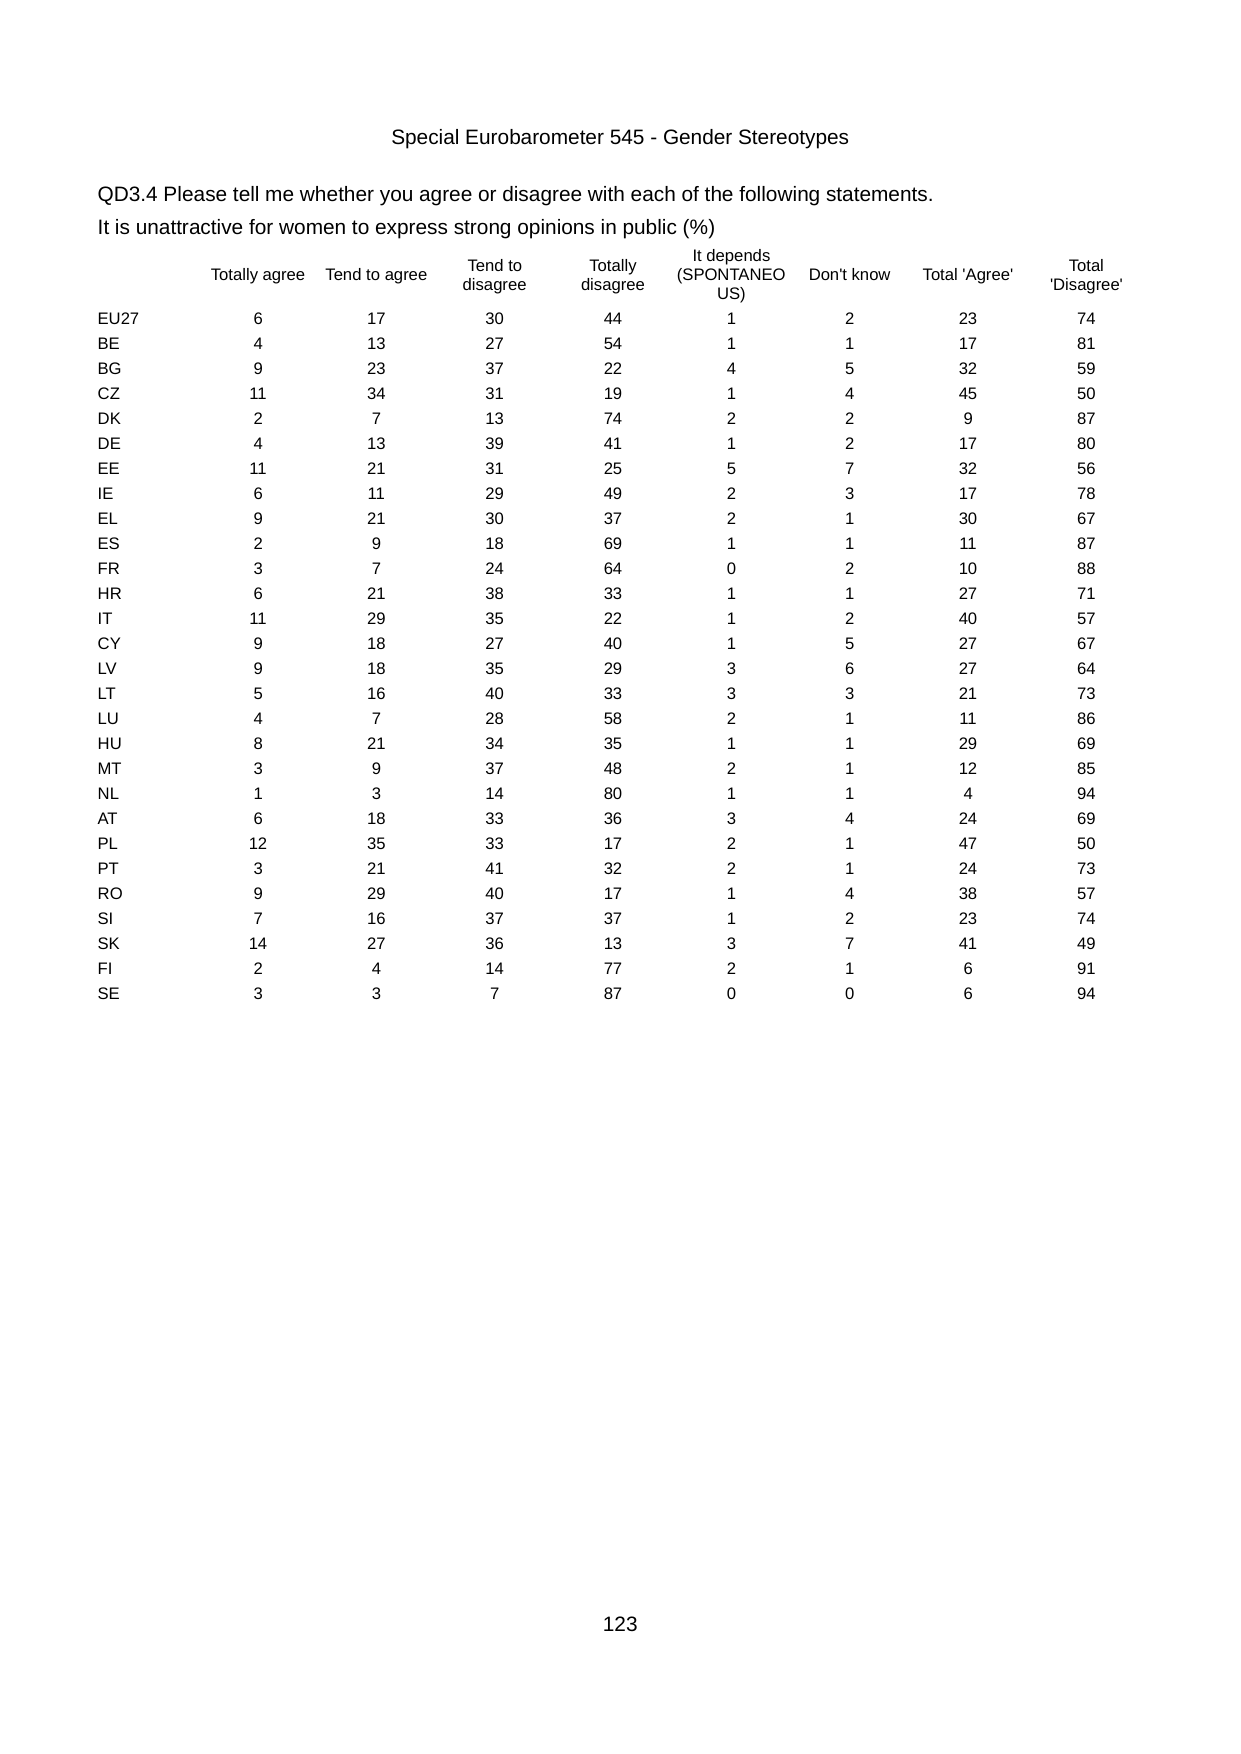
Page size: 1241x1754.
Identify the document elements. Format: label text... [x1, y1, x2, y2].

table_cell 30 [909, 506, 1027, 531]
table_cell 27 [909, 631, 1027, 656]
table_cell 17 [909, 331, 1027, 356]
table_cell 2 [672, 831, 790, 856]
table_cell 21 [909, 681, 1027, 706]
table_cell 1 [790, 331, 909, 356]
table_cell 23 [909, 306, 1027, 331]
table_cell BE [95, 331, 199, 356]
table_cell 2 [790, 406, 909, 431]
table_cell 30 [435, 506, 554, 531]
table_cell 27 [909, 656, 1027, 681]
table_cell 29 [317, 606, 435, 631]
table_cell 1 [790, 731, 909, 756]
table_cell 27 [909, 581, 1027, 606]
table_cell 2 [672, 856, 790, 881]
table_cell 5 [199, 681, 317, 706]
table_cell 1 [672, 781, 790, 806]
table_cell 41 [554, 431, 672, 456]
table_cell 22 [554, 356, 672, 381]
table_cell 1 [790, 856, 909, 881]
table_cell 0 [672, 981, 790, 1006]
table_cell 3 [199, 556, 317, 581]
table_cell 4 [790, 881, 909, 906]
table_cell 40 [435, 681, 554, 706]
table_cell It is unattractive for women to express strong opinions in public (%) [95, 210, 1145, 243]
table_cell EL [95, 506, 199, 531]
table_cell 27 [435, 631, 554, 656]
table_cell 2 [672, 481, 790, 506]
table_cell LT [95, 681, 199, 706]
table_cell 11 [199, 381, 317, 406]
table_cell 33 [435, 831, 554, 856]
table_cell 7 [317, 556, 435, 581]
table_cell 1 [672, 606, 790, 631]
table_cell 87 [1027, 531, 1145, 556]
table_cell 18 [317, 656, 435, 681]
table_cell SE [95, 981, 199, 1006]
table_cell 34 [317, 381, 435, 406]
table_cell Tend to agree [317, 243, 435, 306]
table_cell 14 [435, 781, 554, 806]
table_cell 3 [672, 681, 790, 706]
table_cell 2 [672, 706, 790, 731]
table_cell RO [95, 881, 199, 906]
table_cell 1 [790, 956, 909, 981]
table_cell 2 [672, 756, 790, 781]
table_cell 0 [672, 556, 790, 581]
table_cell 13 [554, 931, 672, 956]
table_cell 45 [909, 381, 1027, 406]
table_cell 3 [199, 981, 317, 1006]
table_cell 54 [554, 331, 672, 356]
table_cell 11 [909, 706, 1027, 731]
table_cell NL [95, 781, 199, 806]
table_cell 24 [435, 556, 554, 581]
table_cell 4 [317, 956, 435, 981]
table_cell 2 [672, 506, 790, 531]
table_cell 30 [435, 306, 554, 331]
table_cell AT [95, 806, 199, 831]
table_cell 19 [554, 381, 672, 406]
table_cell 50 [1027, 381, 1145, 406]
table_cell 6 [199, 306, 317, 331]
table_cell 78 [1027, 481, 1145, 506]
table_cell 74 [554, 406, 672, 431]
table_cell 44 [554, 306, 672, 331]
table_cell 2 [199, 406, 317, 431]
table_header QD3.4 Please tell me whether you agree or disagree with each of the following statements. [95, 178, 1145, 210]
table_cell 13 [317, 331, 435, 356]
table_cell 0 [790, 981, 909, 1006]
table_cell IE [95, 481, 199, 506]
table_cell 85 [1027, 756, 1145, 781]
table_cell 33 [435, 806, 554, 831]
table_cell 2 [790, 906, 909, 931]
table_cell 9 [909, 406, 1027, 431]
table_cell 23 [909, 906, 1027, 931]
table_cell 4 [672, 356, 790, 381]
table_cell 57 [1027, 881, 1145, 906]
table_cell Tend to disagree [435, 243, 554, 306]
table_cell 4 [199, 331, 317, 356]
table_cell 11 [199, 456, 317, 481]
table_cell 29 [554, 656, 672, 681]
table_cell 40 [554, 631, 672, 656]
table_cell 9 [199, 356, 317, 381]
table_cell 12 [909, 756, 1027, 781]
table_cell 18 [435, 531, 554, 556]
table_cell ES [95, 531, 199, 556]
table_cell 81 [1027, 331, 1145, 356]
table_cell 1 [672, 731, 790, 756]
table_cell 37 [554, 506, 672, 531]
table_cell 32 [909, 456, 1027, 481]
table_cell SI [95, 906, 199, 931]
table_cell 10 [909, 556, 1027, 581]
table_cell 29 [909, 731, 1027, 756]
table_cell 37 [554, 906, 672, 931]
table_cell DE [95, 431, 199, 456]
table_cell 24 [909, 856, 1027, 881]
table_cell It depends (SPONTANEOUS) [672, 243, 790, 306]
table_cell 1 [672, 906, 790, 931]
table_cell 27 [435, 331, 554, 356]
table_cell 6 [199, 806, 317, 831]
table_cell 7 [317, 406, 435, 431]
table_cell 41 [435, 856, 554, 881]
table_cell 7 [790, 456, 909, 481]
table_cell MT [95, 756, 199, 781]
table_cell 2 [199, 531, 317, 556]
table_cell 21 [317, 731, 435, 756]
table_cell 17 [554, 881, 672, 906]
table_cell Totally agree [199, 243, 317, 306]
table_cell 23 [317, 356, 435, 381]
table_cell 12 [199, 831, 317, 856]
table_cell 8 [199, 731, 317, 756]
table_cell 5 [790, 356, 909, 381]
table_cell 3 [199, 856, 317, 881]
table_cell 3 [317, 781, 435, 806]
table_cell 1 [199, 781, 317, 806]
table_cell 2 [790, 606, 909, 631]
table_cell CZ [95, 381, 199, 406]
table_cell 29 [317, 881, 435, 906]
table_cell 64 [554, 556, 672, 581]
table_cell 4 [199, 431, 317, 456]
table_cell 28 [435, 706, 554, 731]
table_cell 1 [790, 531, 909, 556]
table_cell 74 [1027, 306, 1145, 331]
table_cell 67 [1027, 631, 1145, 656]
table_cell Total 'Disagree' [1027, 243, 1145, 306]
table_cell 1 [672, 381, 790, 406]
table_cell 3 [199, 756, 317, 781]
table_cell 40 [435, 881, 554, 906]
table_cell 11 [909, 531, 1027, 556]
table_cell 31 [435, 381, 554, 406]
table_cell 6 [909, 956, 1027, 981]
table_cell 74 [1027, 906, 1145, 931]
table_cell 9 [199, 506, 317, 531]
table_cell 69 [1027, 806, 1145, 831]
table_cell 38 [909, 881, 1027, 906]
table_cell 4 [909, 781, 1027, 806]
table_cell 33 [554, 581, 672, 606]
table_cell 57 [1027, 606, 1145, 631]
table_cell 21 [317, 856, 435, 881]
table_cell FI [95, 956, 199, 981]
table_cell 35 [435, 606, 554, 631]
table_cell 35 [435, 656, 554, 681]
table_cell 7 [790, 931, 909, 956]
table_cell 9 [317, 756, 435, 781]
table_cell 49 [1027, 931, 1145, 956]
table_cell 71 [1027, 581, 1145, 606]
table_cell 25 [554, 456, 672, 481]
table_cell 9 [199, 656, 317, 681]
table_cell 22 [554, 606, 672, 631]
table_cell 3 [672, 656, 790, 681]
table_cell 87 [554, 981, 672, 1006]
table_cell 17 [554, 831, 672, 856]
table_cell 6 [199, 581, 317, 606]
table_cell 40 [909, 606, 1027, 631]
table_cell 6 [909, 981, 1027, 1006]
table_cell 1 [790, 831, 909, 856]
table_cell 17 [909, 481, 1027, 506]
table_cell 1 [672, 331, 790, 356]
table_cell 47 [909, 831, 1027, 856]
table_cell 21 [317, 506, 435, 531]
table_cell LU [95, 706, 199, 731]
table_cell FR [95, 556, 199, 581]
table_cell 6 [199, 481, 317, 506]
table_cell 37 [435, 356, 554, 381]
table_cell 1 [672, 431, 790, 456]
table_cell LV [95, 656, 199, 681]
table_cell 1 [790, 756, 909, 781]
table_cell 17 [317, 306, 435, 331]
table_cell 3 [317, 981, 435, 1006]
table_cell 56 [1027, 456, 1145, 481]
table_cell 3 [672, 931, 790, 956]
table_cell 91 [1027, 956, 1145, 981]
table_cell 1 [790, 506, 909, 531]
table_cell 35 [554, 731, 672, 756]
table_cell Total 'Agree' [909, 243, 1027, 306]
table_cell BG [95, 356, 199, 381]
table_cell 14 [435, 956, 554, 981]
table_cell 13 [317, 431, 435, 456]
table_cell 27 [317, 931, 435, 956]
table_cell 80 [1027, 431, 1145, 456]
table_cell 49 [554, 481, 672, 506]
table_cell 36 [435, 931, 554, 956]
table_cell 2 [672, 956, 790, 981]
table_cell 3 [672, 806, 790, 831]
table_cell 5 [672, 456, 790, 481]
table_cell 7 [435, 981, 554, 1006]
table_cell 34 [435, 731, 554, 756]
table_cell 32 [554, 856, 672, 881]
table_cell 2 [790, 556, 909, 581]
table_cell 2 [199, 956, 317, 981]
table_cell 1 [790, 581, 909, 606]
table_cell 94 [1027, 981, 1145, 1006]
table_cell HR [95, 581, 199, 606]
table_cell CY [95, 631, 199, 656]
table_cell 2 [790, 306, 909, 331]
table_cell 38 [435, 581, 554, 606]
table_cell 2 [790, 431, 909, 456]
table_cell 24 [909, 806, 1027, 831]
table_cell 6 [790, 656, 909, 681]
table_cell 31 [435, 456, 554, 481]
table_cell 14 [199, 931, 317, 956]
table_cell 80 [554, 781, 672, 806]
table_cell 11 [317, 481, 435, 506]
table_cell 9 [199, 631, 317, 656]
table_cell 17 [909, 431, 1027, 456]
table_cell 94 [1027, 781, 1145, 806]
table_cell 4 [790, 381, 909, 406]
table_cell 16 [317, 906, 435, 931]
table_cell 29 [435, 481, 554, 506]
table_cell EU27 [95, 306, 199, 331]
table_cell 1 [790, 706, 909, 731]
table_cell 1 [672, 531, 790, 556]
table_cell DK [95, 406, 199, 431]
table_cell 13 [435, 406, 554, 431]
table_cell 41 [909, 931, 1027, 956]
table_cell 35 [317, 831, 435, 856]
table_cell 4 [790, 806, 909, 831]
table_cell 2 [672, 406, 790, 431]
table_cell 9 [199, 881, 317, 906]
table_cell 58 [554, 706, 672, 731]
table_cell 86 [1027, 706, 1145, 731]
table_cell 4 [199, 706, 317, 731]
table_cell 7 [317, 706, 435, 731]
table_cell 7 [199, 906, 317, 931]
table_cell SK [95, 931, 199, 956]
table_cell 50 [1027, 831, 1145, 856]
table_cell 1 [672, 881, 790, 906]
table_cell 59 [1027, 356, 1145, 381]
table_cell [95, 243, 199, 306]
table_cell PT [95, 856, 199, 881]
table_cell 37 [435, 906, 554, 931]
table_cell PL [95, 831, 199, 856]
table_cell 33 [554, 681, 672, 706]
table_cell 1 [790, 781, 909, 806]
table_cell 73 [1027, 681, 1145, 706]
table_cell IT [95, 606, 199, 631]
table_cell 88 [1027, 556, 1145, 581]
table_cell 16 [317, 681, 435, 706]
table_cell 11 [199, 606, 317, 631]
table_cell EE [95, 456, 199, 481]
table_cell 69 [554, 531, 672, 556]
table_cell 3 [790, 481, 909, 506]
table_cell 87 [1027, 406, 1145, 431]
table_cell 18 [317, 806, 435, 831]
table_cell 1 [672, 631, 790, 656]
table_cell 21 [317, 456, 435, 481]
table_cell 32 [909, 356, 1027, 381]
table_cell 77 [554, 956, 672, 981]
table_cell Totally disagree [554, 243, 672, 306]
table_cell 5 [790, 631, 909, 656]
table_cell 39 [435, 431, 554, 456]
table_cell Don't know [790, 243, 909, 306]
table_cell 36 [554, 806, 672, 831]
table_cell 3 [790, 681, 909, 706]
table_cell 21 [317, 581, 435, 606]
table_cell 1 [672, 581, 790, 606]
table_cell 67 [1027, 506, 1145, 531]
table_cell HU [95, 731, 199, 756]
table_cell 9 [317, 531, 435, 556]
table_cell 64 [1027, 656, 1145, 681]
table_cell 18 [317, 631, 435, 656]
table_cell 73 [1027, 856, 1145, 881]
table_cell 69 [1027, 731, 1145, 756]
table_cell 1 [672, 306, 790, 331]
table_cell 48 [554, 756, 672, 781]
table_cell 37 [435, 756, 554, 781]
